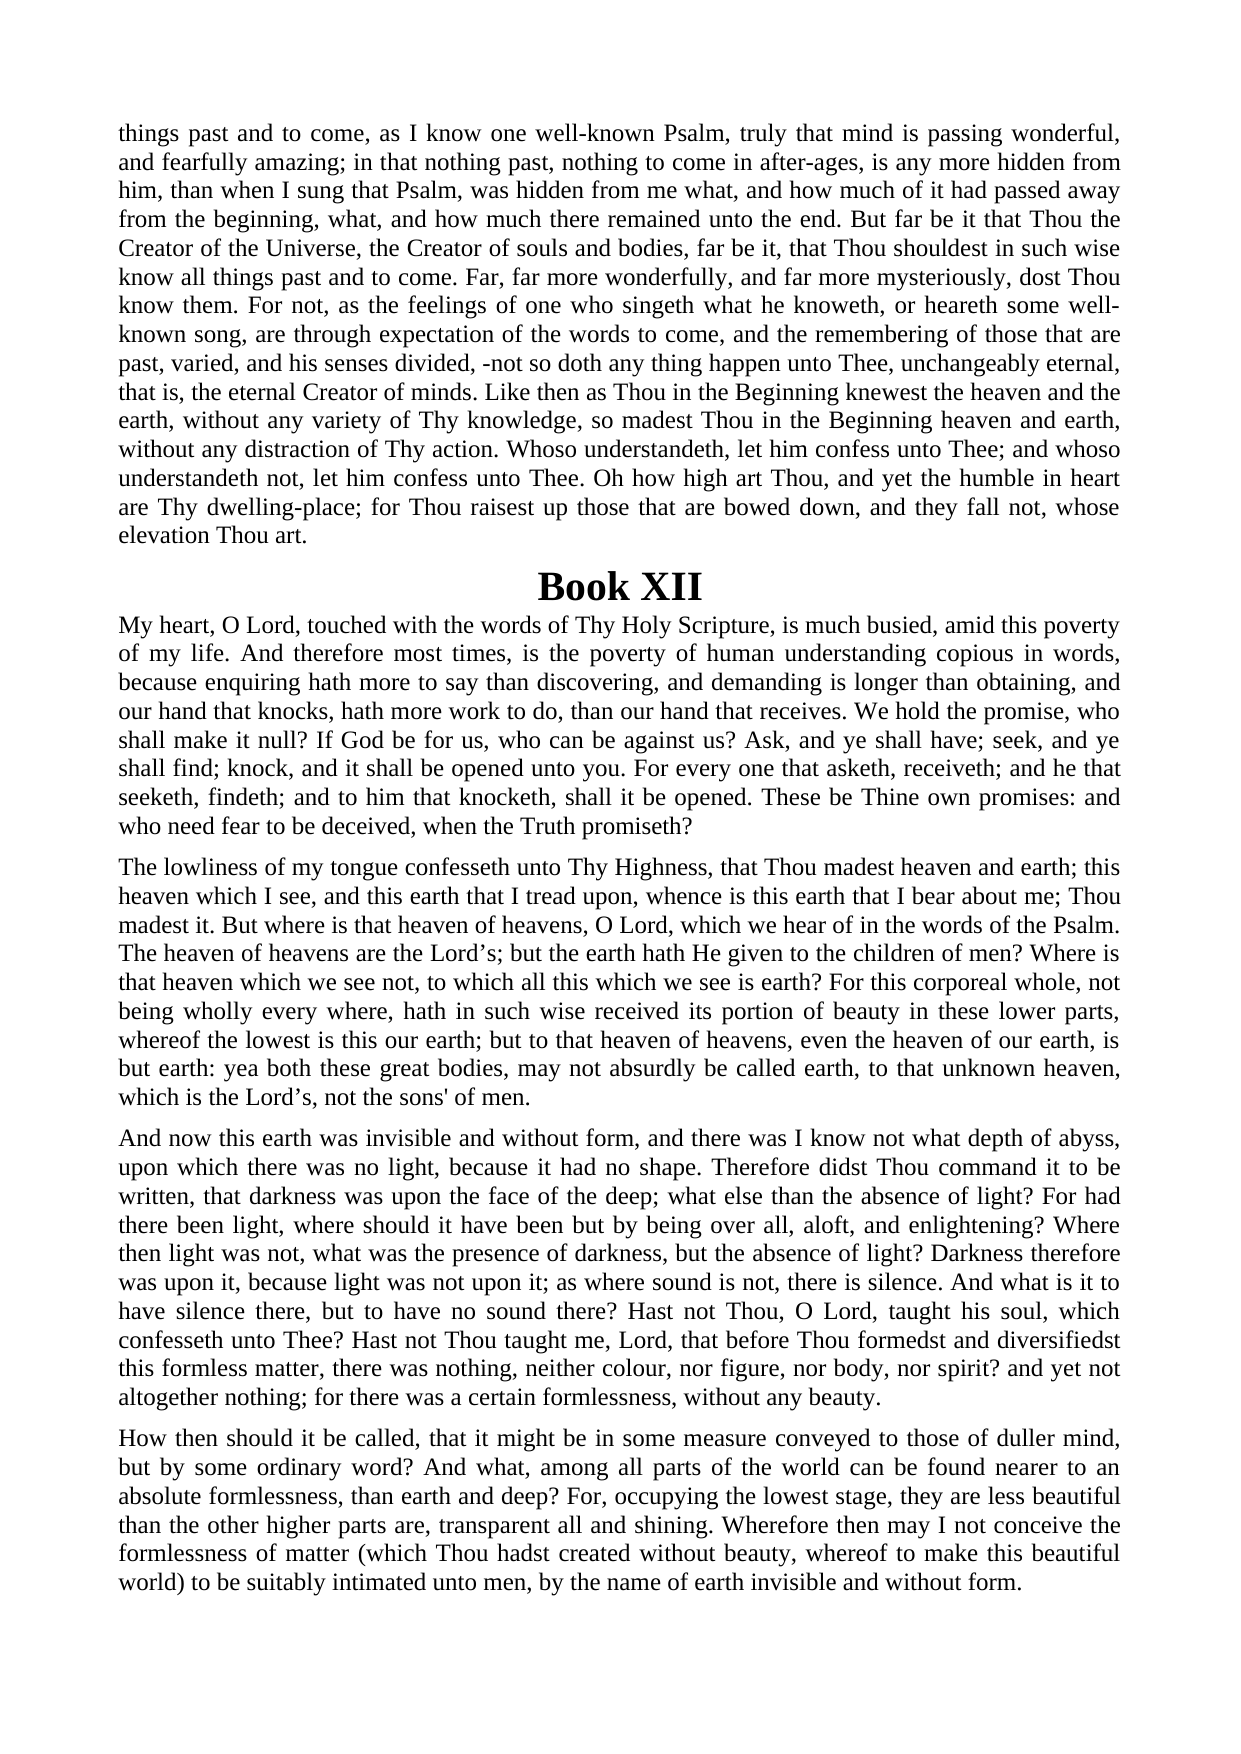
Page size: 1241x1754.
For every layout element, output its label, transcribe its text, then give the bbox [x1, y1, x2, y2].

text The lowliness of my tongue confesseth unto Thy Highness, that Thou madest heaven and earth; this heaven which I see, and this earth that I tread upon, whence is this earth that I bear about me; Thou madest it. But where is that heaven of heavens, O Lord, which we hear of in the words of the Psalm. The heaven of heavens are the Lord’s; but the earth hath He given to the children of men? Where is that heaven which we see not, to which all this which we see is earth? For this corporeal whole, not being wholly every where, hath in such wise received its portion of beauty in these lower parts, whereof the lowest is this our earth; but to that heaven of heavens, even the heaven of our earth, is but earth: yea both these great bodies, may not absurdly be called earth, to that unknown heaven, which is the Lord’s, not the sons' of men. [118, 852, 1122, 1111]
text How then should it be called, that it might be in some measure conveyed to those of duller mind, but by some ordinary word? And what, among all parts of the world can be found nearer to an absolute formlessness, than earth and deep? For, occupying the lowest stage, they are less beautiful than the other higher parts are, transparent all and shining. Wherefore then may I not conceive the formlessness of matter (which Thou hadst created without beauty, whereof to make this beautiful world) to be suitably intimated unto men, by the name of earth invisible and without form. [118, 1423, 1122, 1596]
subtitle Book XII [118, 562, 1122, 610]
text And now this earth was invisible and without form, and there was I know not what depth of abyss, upon which there was no light, because it had no shape. Therefore didst Thou command it to be written, that darkness was upon the face of the deep; what else than the absence of light? For had there been light, where should it have been but by being over all, aloft, and enlightening? Where then light was not, what was the presence of darkness, but the absence of light? Darkness therefore was upon it, because light was not upon it; as where sound is not, there is silence. And what is it to have silence there, but to have no sound there? Hast not Thou, O Lord, taught his soul, which confesseth unto Thee? Hast not Thou taught me, Lord, that before Thou formedst and diversifiedst this formless matter, there was nothing, neither colour, nor figure, nor body, nor spirit? and yet not altogether nothing; for there was a certain formlessness, without any beauty. [118, 1123, 1122, 1411]
text My heart, O Lord, touched with the words of Thy Holy Scripture, is much busied, amid this poverty of my life. And therefore most times, is the poverty of human understanding copious in words, because enquiring hath more to say than discovering, and demanding is longer than obtaining, and our hand that knocks, hath more work to do, than our hand that receives. We hold the promise, who shall make it null? If God be for us, who can be against us? Ask, and ye shall have; seek, and ye shall find; knock, and it shall be opened unto you. For every one that asketh, receiveth; and he that seeketh, findeth; and to him that knocketh, shall it be opened. These be Thine own promises: and who need fear to be deceived, when the Truth promiseth? [118, 610, 1122, 840]
text things past and to come, as I know one well-known Psalm, truly that mind is passing wonderful, and fearfully amazing; in that nothing past, nothing to come in after-ages, is any more hidden from him, than when I sung that Psalm, was hidden from me what, and how much of it had passed away from the beginning, what, and how much there remained unto the end. But far be it that Thou the Creator of the Universe, the Creator of souls and bodies, far be it, that Thou shouldest in such wise know all things past and to come. Far, far more wonderfully, and far more mysteriously, dost Thou know them. For not, as the feelings of one who singeth what he knoweth, or heareth some well-known song, are through expectation of the words to come, and the remembering of those that are past, varied, and his senses divided, -not so doth any thing happen unto Thee, unchangeably eternal, that is, the eternal Creator of minds. Like then as Thou in the Beginning knewest the heaven and the earth, without any variety of Thy knowledge, so madest Thou in the Beginning heaven and earth, without any distraction of Thy action. Whoso understandeth, let him confess unto Thee; and whoso understandeth not, let him confess unto Thee. Oh how high art Thou, and yet the humble in heart are Thy dwelling-place; for Thou raisest up those that are bowed down, and they fall not, whose elevation Thou art. [118, 118, 1122, 549]
